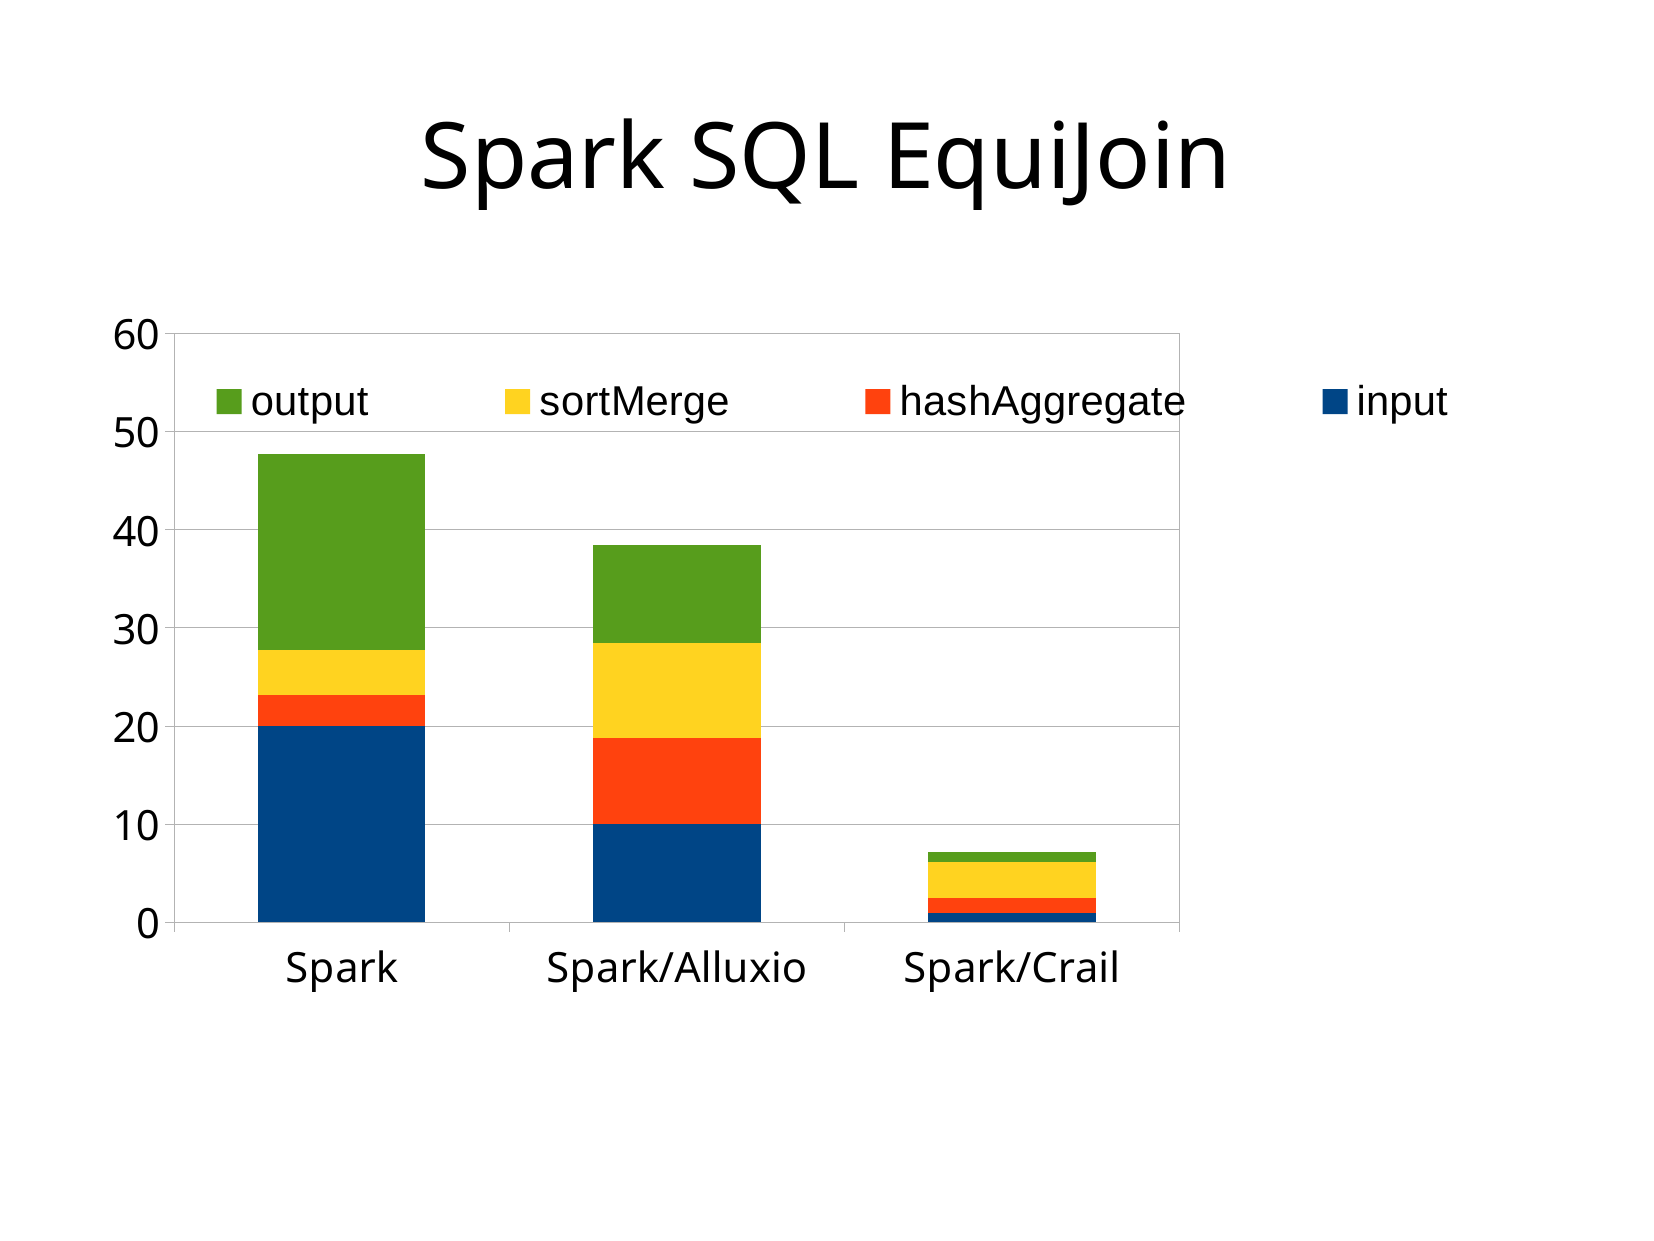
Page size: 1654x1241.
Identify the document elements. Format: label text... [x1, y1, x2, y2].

title Spark SQL EquiJoin [82, 49, 1571, 257]
chart [82, 290, 1571, 1010]
